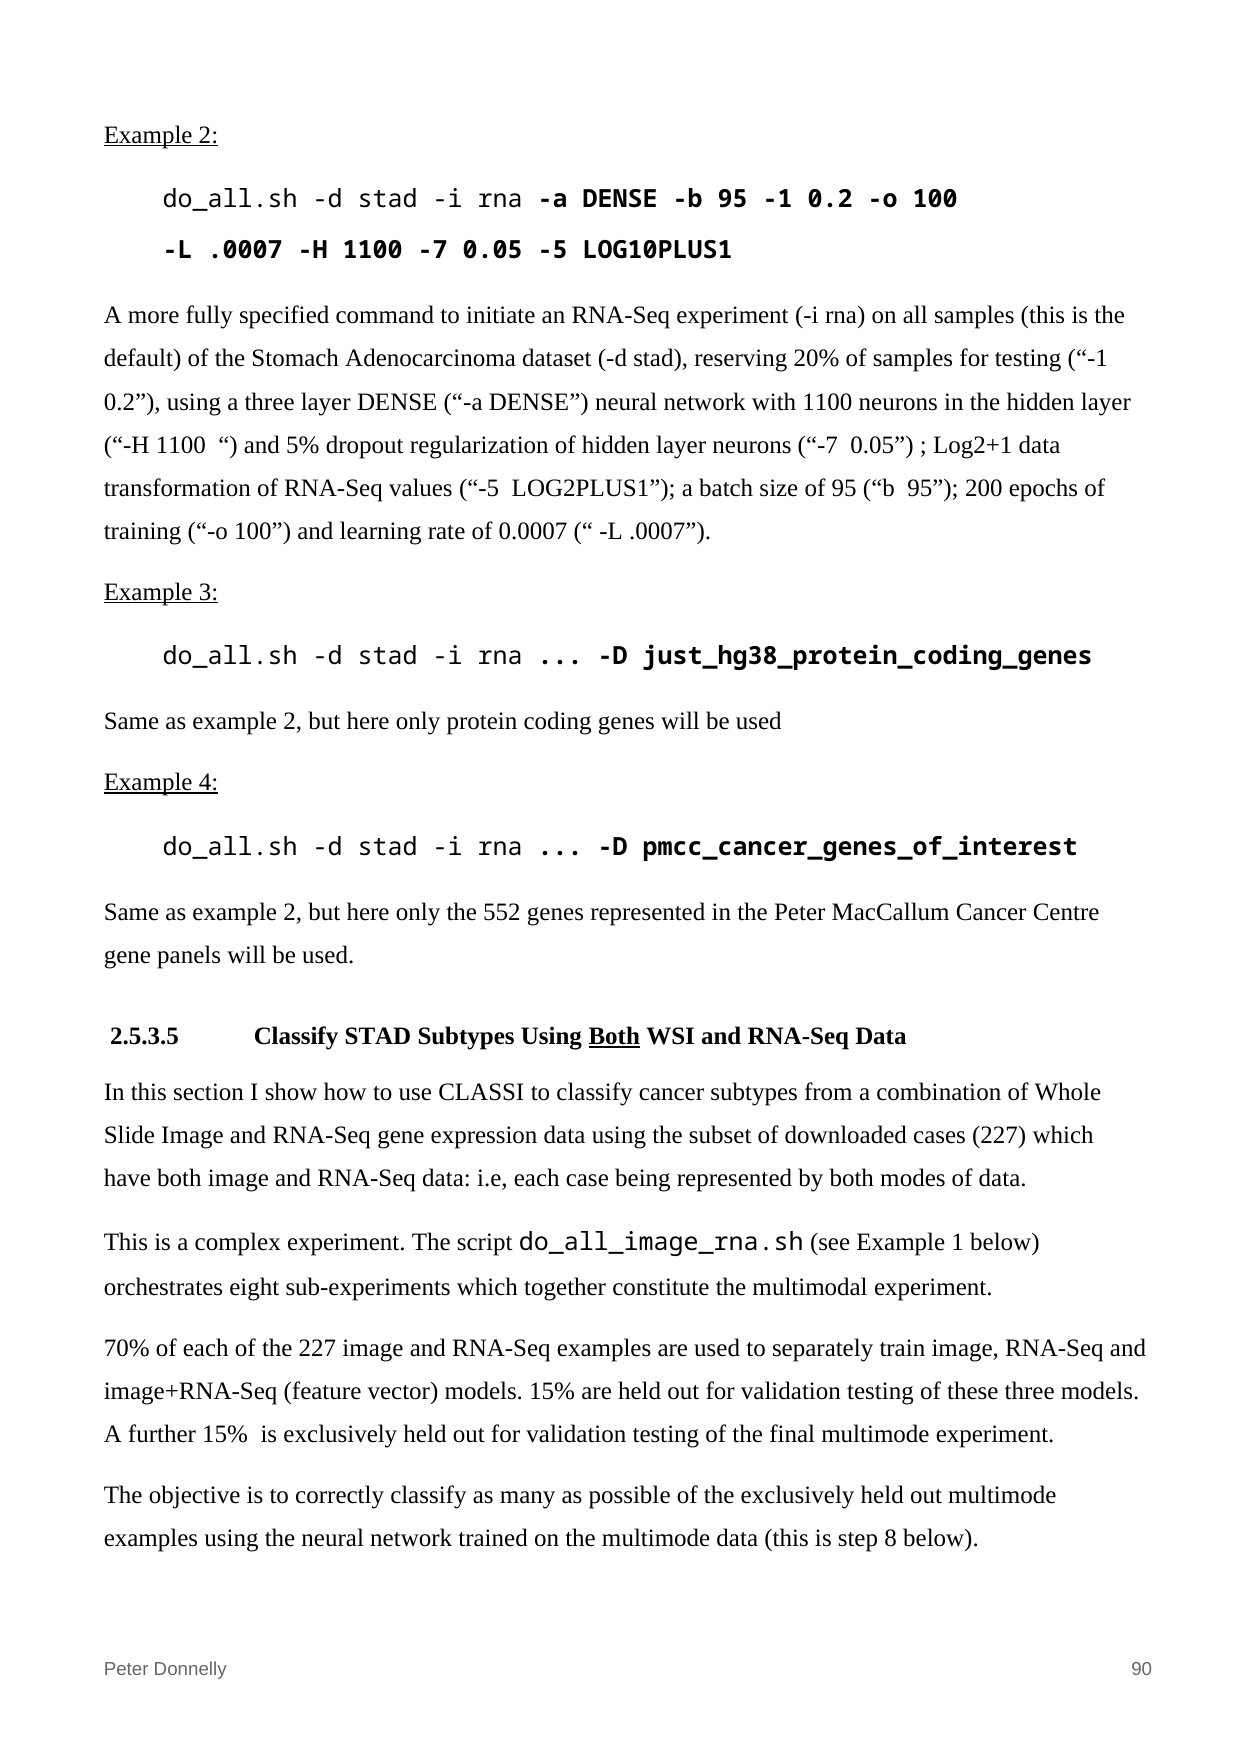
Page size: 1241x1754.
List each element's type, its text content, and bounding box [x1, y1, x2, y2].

text do_all.sh -d stad -i rna ... -D pmcc_cancer_genes_of_interest [162, 828, 1146, 862]
text This is a complex experiment. The script do_all_image_rna.sh (see Example 1 below) orchestrates eight sub-experiments which together constitute the multimodal experiment. [103, 1224, 1146, 1301]
text Example 3: [103, 577, 1146, 606]
text A more fully specified command to initiate an RNA-Seq experiment (-i rna) on all samples (this is the default) of the Stomach Adenocarcinoma dataset (-d stad), reserving 20% of samples for testing (“-1 0.2”), using a three layer DENSE (“-a DENSE”) neural network with 1100 neurons in the hidden layer (“-H 1100 “) and 5% dropout regularization of hidden layer neurons (“-7 0.05”) ; Log2+1 data transformation of RNA-Seq values (“-5 LOG2PLUS1”); a batch size of 95 (“b 95”); 200 epochs of training (“-o 100”) and learning rate of 0.0007 (“ -L .0007”). [103, 300, 1146, 545]
text do_all.sh -d stad -i rna -a DENSE -b 95 -1 0.2 -o 100 -L .0007 -H 1100 -7 0.05 -5 LOG10PLUS1 [162, 181, 1146, 266]
text do_all.sh -d stad -i rna ... -D just_hg38_protein_coding_genes [162, 638, 1146, 672]
text In this section I show how to use CLASSI to classify cancer subtypes from a combination of Whole Slide Image and RNA-Seq gene expression data using the subset of downloaded cases (227) which have both image and RNA-Seq data: i.e, each case being represented by both modes of data. [103, 1077, 1146, 1192]
text The objective is to correctly classify as many as possible of the exclusively held out multimode examples using the neural network trained on the multimode data (this is step 8 below). [103, 1480, 1146, 1552]
subtitle Classify STAD Subtypes Using Both WSI and RNA-Seq Data [103, 1021, 1146, 1050]
text Example 4: [103, 767, 1146, 796]
text Example 2: [103, 120, 1146, 148]
text Same as example 2, but here only the 552 genes represented in the Peter MacCallum Cancer Centre gene panels will be used. [103, 897, 1146, 969]
text 70% of each of the 227 image and RNA-Seq examples are used to separately train image, RNA-Seq and image+RNA-Seq (feature vector) models. 15% are held out for validation testing of these three models. A further 15% is exclusively held out for validation testing of the final multimode experiment. [103, 1333, 1146, 1448]
text Same as example 2, but here only protein coding genes will be used [103, 706, 1146, 735]
